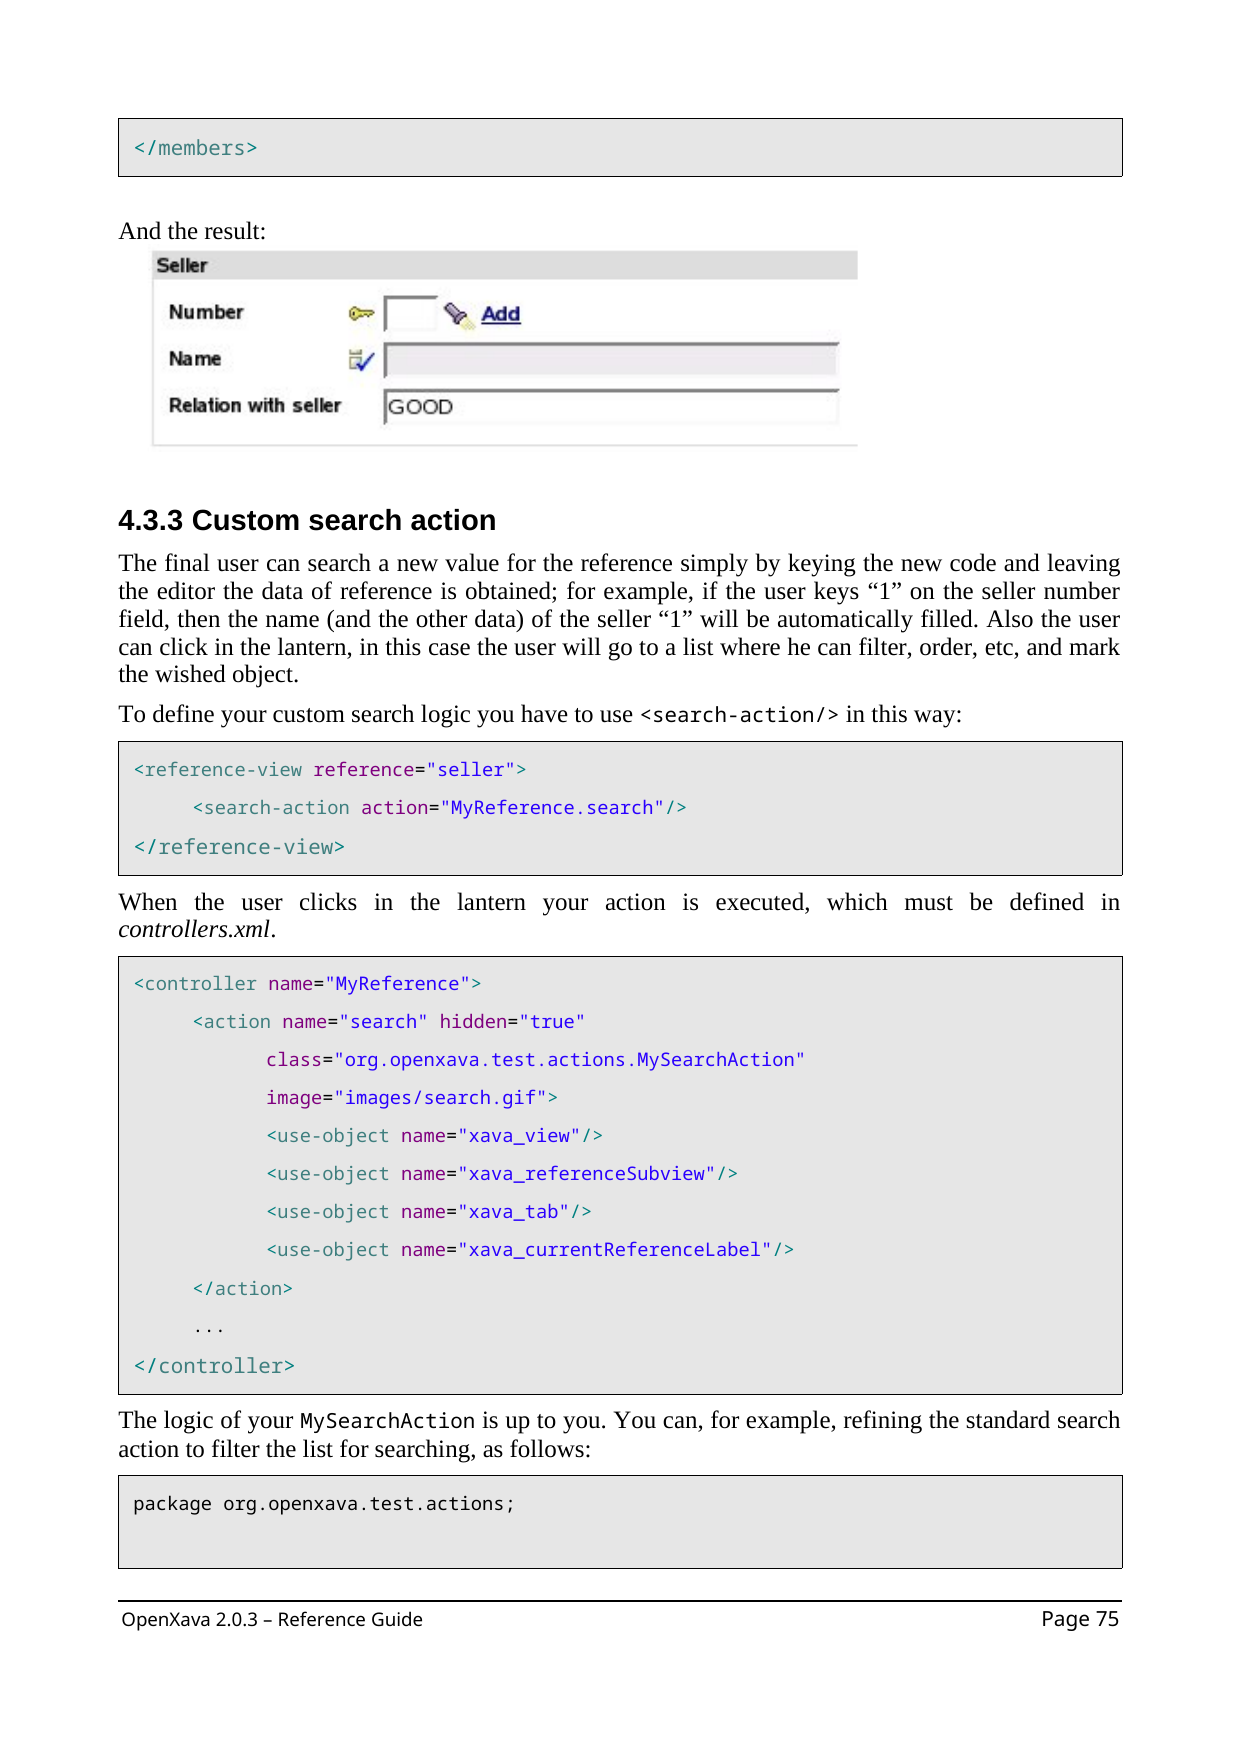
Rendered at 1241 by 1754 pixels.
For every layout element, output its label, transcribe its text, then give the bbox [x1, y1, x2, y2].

text The final user can search a new value for the reference simply by keying the new code and leaving the editor the data of reference is obtained; for example, if the user keys “1” on the seller number field, then the name (and the other data) of the seller “1” will be automatically filled. Also the user can click in the lantern, in this case the user will go to a list where he can filter, order, etc, and mark the wished object. [118, 549, 1122, 688]
picture [147, 244, 858, 452]
text <action name="search" hidden="true" [119, 994, 1122, 1032]
text <use-object name="xava_tab"/> [119, 1184, 1122, 1222]
text When the user clicks in the lantern your action is executed, which must be defined in controllers.xml. [118, 888, 1122, 943]
text <use-object name="xava_currentReferenceLabel"/> [119, 1222, 1122, 1260]
text </action> [119, 1260, 1122, 1298]
text </members> [119, 119, 1122, 176]
text package org.openxava.test.actions; [119, 1476, 1122, 1513]
text </reference-view> [119, 817, 1122, 875]
text <reference-view reference="seller"> [119, 742, 1122, 779]
text <controller name="MyReference"> [119, 957, 1122, 994]
text class="org.openxava.test.actions.MySearchAction" [119, 1032, 1122, 1070]
text And the result: [118, 217, 1122, 244]
text To define your custom search logic you have to use <search-action/> in this way: [118, 701, 1122, 729]
text </controller> [119, 1336, 1122, 1394]
text <use-object name="xava_referenceSubview"/> [119, 1146, 1122, 1184]
text The logic of your MySearchAction is up to you. You can, for example, refining the standard search action to filter the list for searching, as follows: [118, 1407, 1122, 1462]
text <use-object name="xava_view"/> [119, 1108, 1122, 1146]
subtitle Custom search action [118, 504, 1122, 537]
text ... [119, 1298, 1122, 1336]
text <search-action action="MyReference.search"/> [119, 779, 1122, 817]
text image="images/search.gif"> [119, 1070, 1122, 1108]
